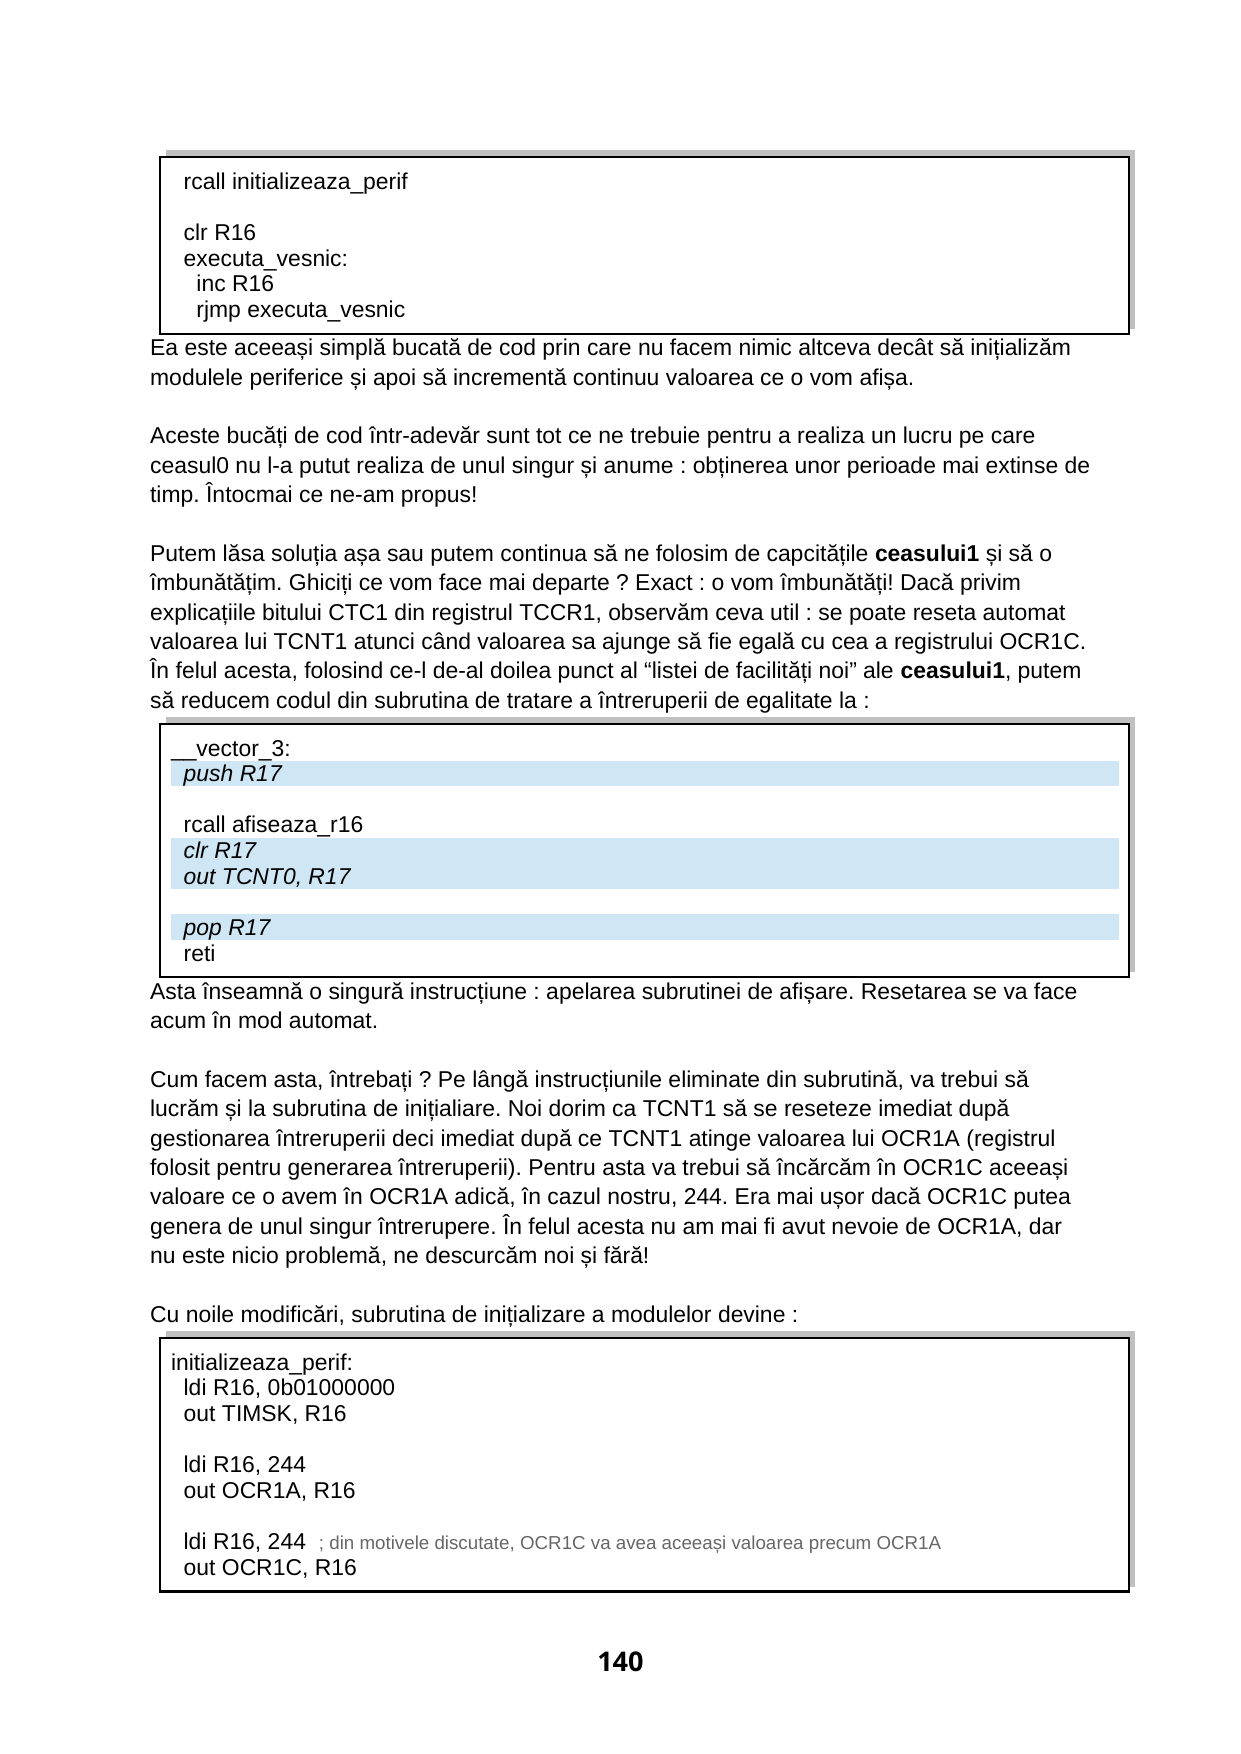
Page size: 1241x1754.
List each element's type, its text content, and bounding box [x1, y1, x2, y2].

text Aceste bucăți de cod într-adevăr sunt tot ce ne trebuie pentru a realiza un lucru pe care ceasul0 nu l-a putut realiza de unul singur și anume : obținerea unor perioade mai extinse de timp. Întocmai ce ne-am propus! [150, 423, 1091, 507]
text Putem lăsa soluția așa sau putem continua să ne folosim de capcitățile ceasului1 și să o îmbunătățim. Ghiciți ce vom face mai departe ? Exact : o vom îmbunătăți! Dacă privim explicațiile bitului CTC1 din registrul TCCR1, observăm ceva util : se poate reseta automat valoarea lui TCNT1 atunci când valoarea sa ajunge să fie egală cu cea a registrului OCR1C. În felul acesta, folosind ce-l de-al doilea punct al “listei de facilități noi” ale ceasului1, putem să reducem codul din subrutina de tratare a întreruperii de egalitate la : [150, 540, 1091, 713]
text Cum facem asta, întrebați ? Pe lângă instrucțiunile eliminate din subrutină, va trebui să lucrăm și la subrutina de inițialiare. Noi dorim ca TCNT1 să se reseteze imediat după gestionarea întreruperii deci imediat după ce TCNT1 atinge valoarea lui OCR1A (registrul folosit pentru generarea întreruperii). Pentru asta va trebui să încărcăm în OCR1C aceeași valoare ce o avem în OCR1A adică, în cazul nostru, 244. Era mai ușor dacă OCR1C putea genera de unul singur întrerupere. În felul acesta nu am mai fi avut nevoie de OCR1A, dar nu este nicio problemă, ne descurcăm noi și fără! [150, 1066, 1091, 1268]
table_header initializeaza_perif: ldi R16, 0b01000000 out TIMSK, R16 ldi R16, 244 out OCR1A, R16 ldi R16, 244 ; din motivele discutate, OCR1C va avea aceeași valoarea precum OCR1A out OCR1C, R16 [161, 1339, 1128, 1590]
text Asta înseamnă o singură instrucțiune : apelarea subrutinei de afișare. Resetarea se va face acum în mod automat. [150, 978, 1091, 1033]
table_header __vector_3: push R17 rcall afiseaza_r16 clr R17 out TCNT0, R17 pop R17 reti [161, 725, 1128, 976]
text Cu noile modificări, subrutina de inițializare a modulelor devine : [150, 1301, 1091, 1327]
text Ea este aceeași simplă bucată de cod prin care nu facem nimic altceva decât să inițializăm modulele periferice și apoi să incrementă continuu valoarea ce o vom afișa. [150, 335, 1091, 390]
table_header rcall initializeaza_perif clr R16 executa_vesnic: inc R16 rjmp executa_vesnic [161, 158, 1128, 333]
